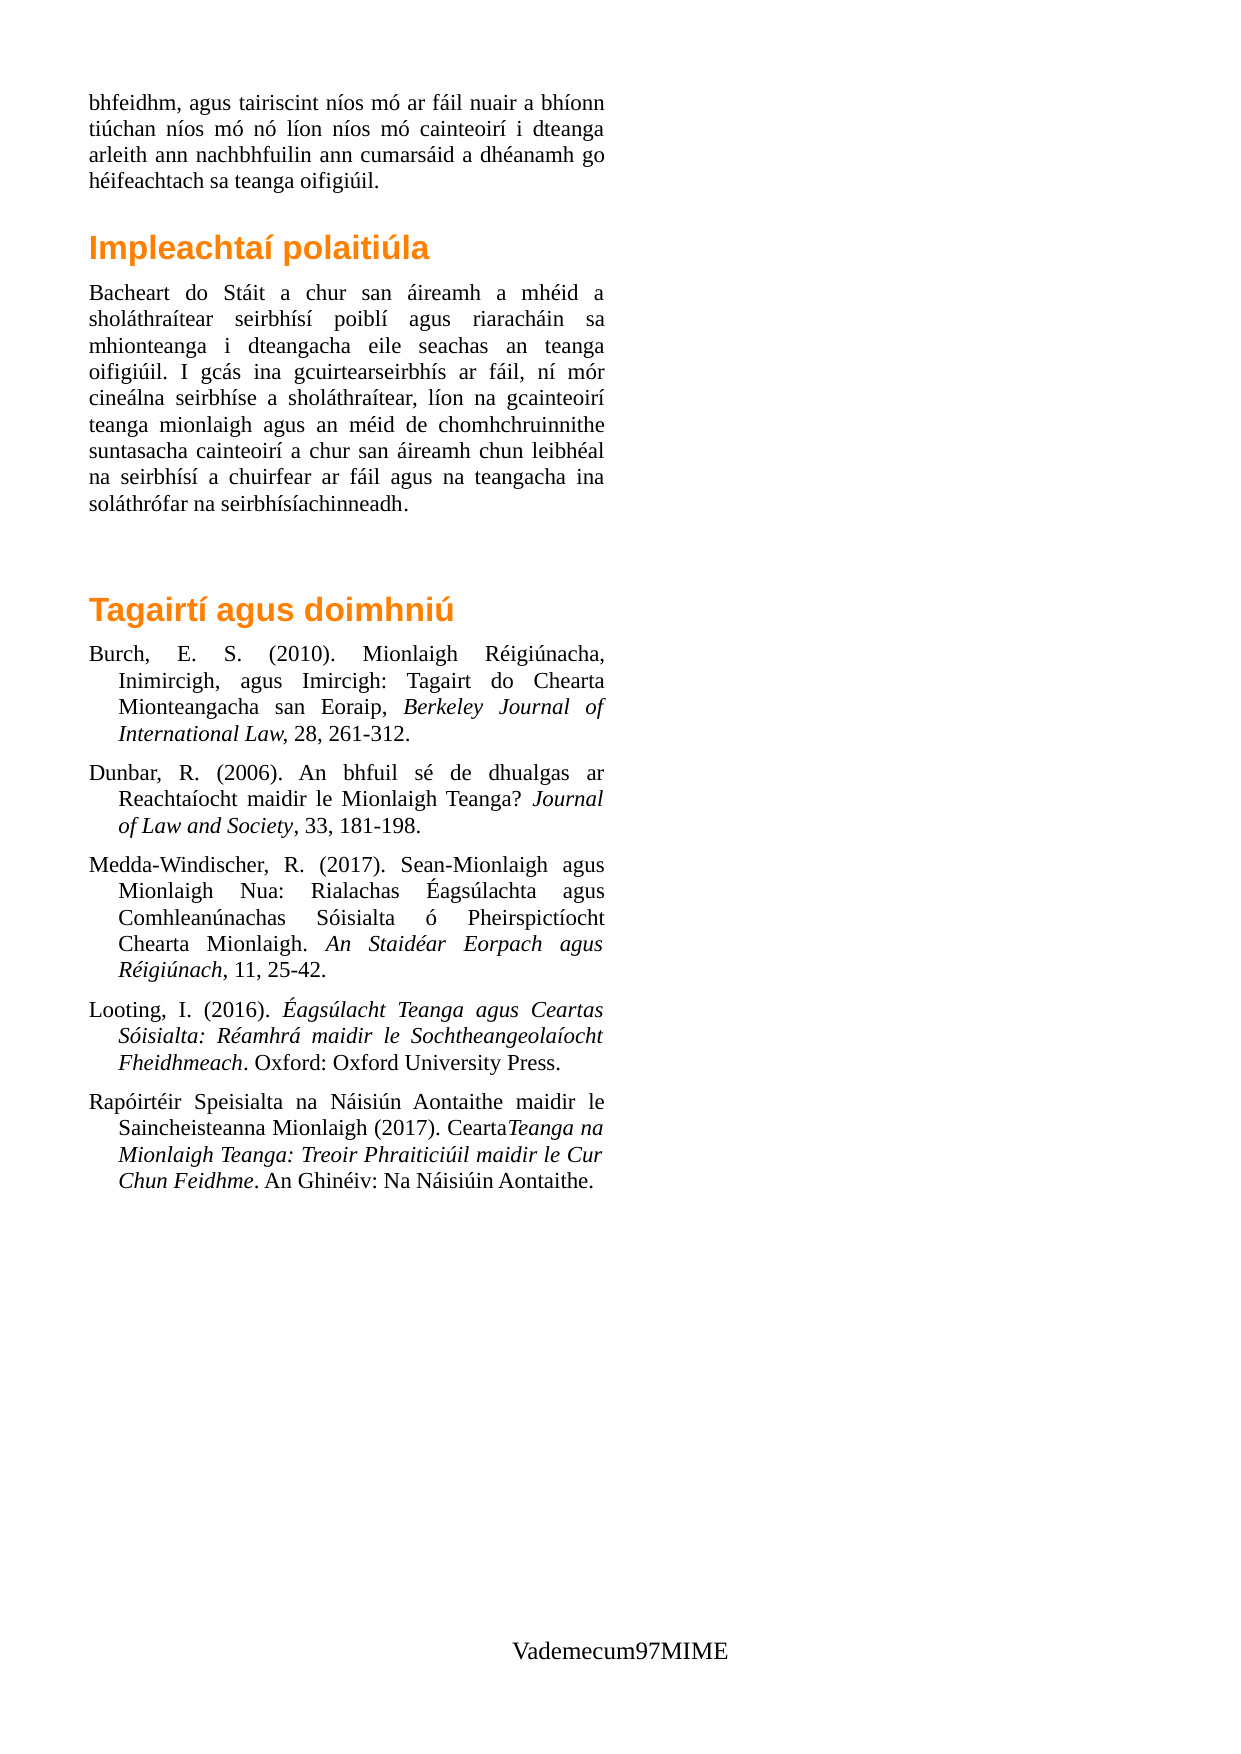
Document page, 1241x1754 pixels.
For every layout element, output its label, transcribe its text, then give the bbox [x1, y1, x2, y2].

text Looting, I. (2016). Éagsúlacht Teanga agus Ceartas Sóisialta: Réamhrá maidir le Sochtheangeolaíocht Fheidhmeach. Oxford: Oxford University Press. [88, 996, 605, 1075]
subtitle Tagairtí agus doimhniú [88, 589, 605, 628]
text Rapóirtéir Speisialta na Náisiún Aontaithe maidir le Saincheisteanna Mionlaigh (2017). CeartaTeanga na Mionlaigh Teanga: Treoir Phraiticiúil maidir le Cur Chun Feidhme. An Ghinéiv: Na Náisiúin Aontaithe. [88, 1088, 605, 1193]
subtitle Impleachtaí polaitiúla [88, 228, 605, 266]
text Dunbar, R. (2006). An bhfuil sé de dhualgas ar Reachtaíocht maidir le Mionlaigh Teanga? Journal of Law and Society, 33, 181-198. [88, 759, 605, 838]
text Bacheart do Stáit a chur san áireamh a mhéid a sholáthraítear seirbhísí poiblí agus riaracháin sa mhionteanga i dteangacha eile seachas an teanga oifigiúil. I gcás ina gcuirtearseirbhís ar fáil, ní mór cineálna seirbhíse a sholáthraítear, líon na gcainteoirí teanga mionlaigh agus an méid de chomhchruinnithe suntasacha cainteoirí a chur san áireamh chun leibhéal na seirbhísí a chuirfear ar fáil agus na teangacha ina soláthrófar na seirbhísíachinneadh. [88, 279, 605, 516]
text Medda-Windischer, R. (2017). Sean-Mionlaigh agus Mionlaigh Nua: Rialachas Éagsúlachta agus Comhleanúnachas Sóisialta ó Pheirspictíocht Chearta Mionlaigh. An Staidéar Eorpach agus Réigiúnach, 11, 25-42. [88, 851, 605, 983]
text bhfeidhm, agus tairiscint níos mó ar fáil nuair a bhíonn tiúchan níos mó nó líon níos mó cainteoirí i dteanga arleith ann nachbhfuilin ann cumarsáid a dhéanamh go héifeachtach sa teanga oifigiúil. [88, 88, 605, 194]
text Burch, E. S. (2010). Mionlaigh Réigiúnacha, Inimircigh, agus Imircigh: Tagairt do Chearta Mionteangacha san Eoraip, Berkeley Journal of International Law, 28, 261-312. [88, 641, 605, 746]
